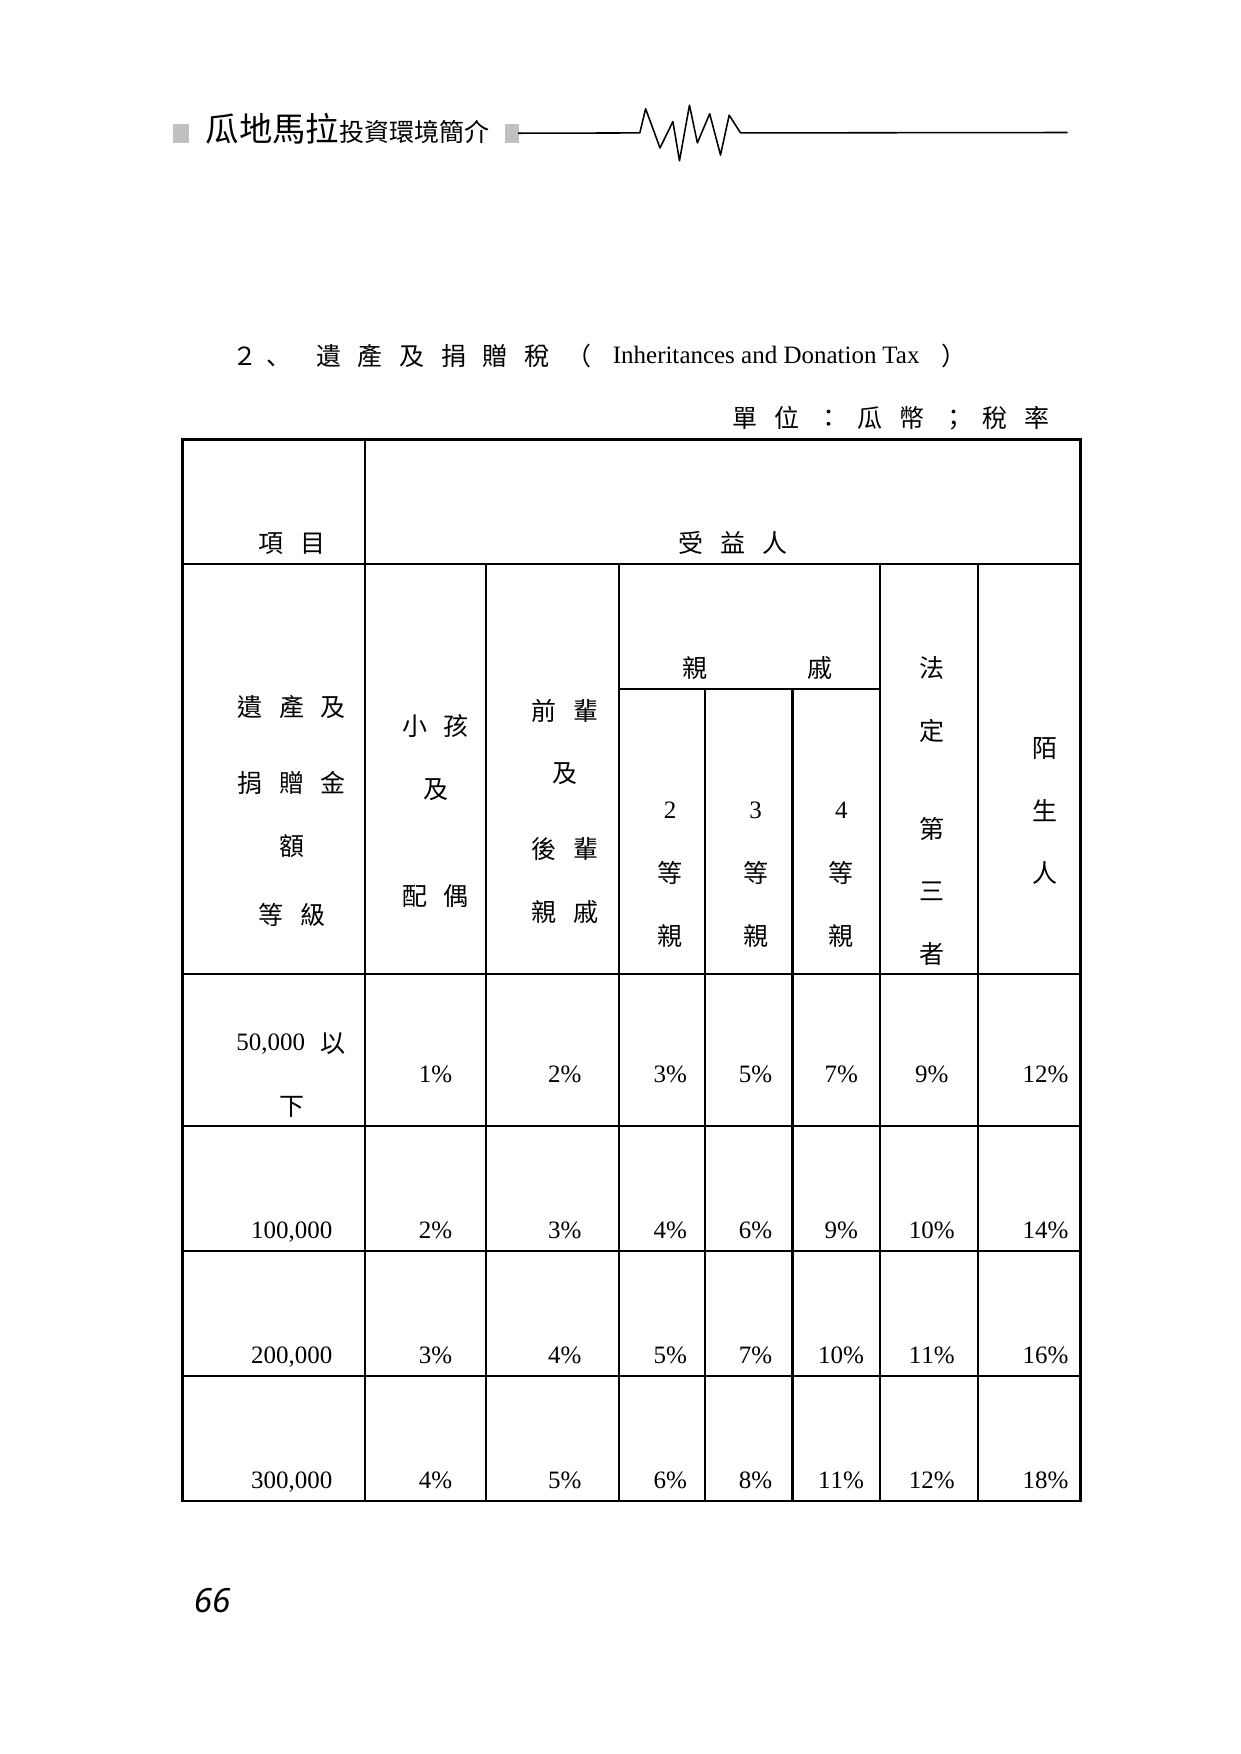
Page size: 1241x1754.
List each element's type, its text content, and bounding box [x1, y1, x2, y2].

table_cell 3% [487, 1127, 618, 1250]
table_cell 1% [366, 975, 485, 1125]
table_cell 4% [487, 1252, 618, 1375]
table_cell 10% [794, 1252, 879, 1375]
table_cell 7% [794, 975, 879, 1125]
table_cell 親 戚 [620, 565, 879, 688]
text ２、遺產及捐贈稅（Inheritances and Donation Tax） [183, 313, 1058, 375]
table_cell 遺產及 捐贈金額 等級 [184, 565, 364, 973]
table_cell 陌生人 [979, 565, 1079, 973]
table_cell 18% [979, 1377, 1079, 1500]
table_cell 2等親 [620, 690, 704, 973]
table_cell 12% [979, 975, 1079, 1125]
table_cell 16% [979, 1252, 1079, 1375]
table_cell 11% [794, 1377, 879, 1500]
table_cell 5% [706, 975, 791, 1125]
table_cell 14% [979, 1127, 1079, 1250]
table_cell 前輩及 後輩親戚 [487, 565, 618, 973]
table_cell 200,000 [184, 1252, 364, 1375]
table_cell 5% [620, 1252, 704, 1375]
table_cell 2% [487, 975, 618, 1125]
table_cell 4% [620, 1127, 704, 1250]
table_cell 6% [706, 1127, 791, 1250]
table_cell 法定 第三者 [881, 565, 977, 973]
table_header 受益人 [366, 441, 1079, 563]
table_cell 7% [706, 1252, 791, 1375]
table_cell 3% [620, 975, 704, 1125]
table_cell 100,000 [184, 1127, 364, 1250]
table_cell 6% [620, 1377, 704, 1500]
table_cell 3% [366, 1252, 485, 1375]
table_cell 9% [794, 1127, 879, 1250]
table_cell 10% [881, 1127, 977, 1250]
table_cell 3等親 [706, 690, 791, 973]
text 單位：瓜幣；稅率 [183, 375, 1058, 438]
table_cell 5% [487, 1377, 618, 1500]
table_header 項目 [184, 441, 364, 563]
table_cell 12% [881, 1377, 977, 1500]
table_cell 8% [706, 1377, 791, 1500]
table_cell 9% [881, 975, 977, 1125]
table_cell 300,000 [184, 1377, 364, 1500]
table_cell 50,000以下 [184, 975, 364, 1125]
table_cell 4% [366, 1377, 485, 1500]
table_cell 小孩及 配偶 [366, 565, 485, 973]
table_cell 11% [881, 1252, 977, 1375]
table_cell 2% [366, 1127, 485, 1250]
table_cell 4等親 [794, 690, 879, 973]
